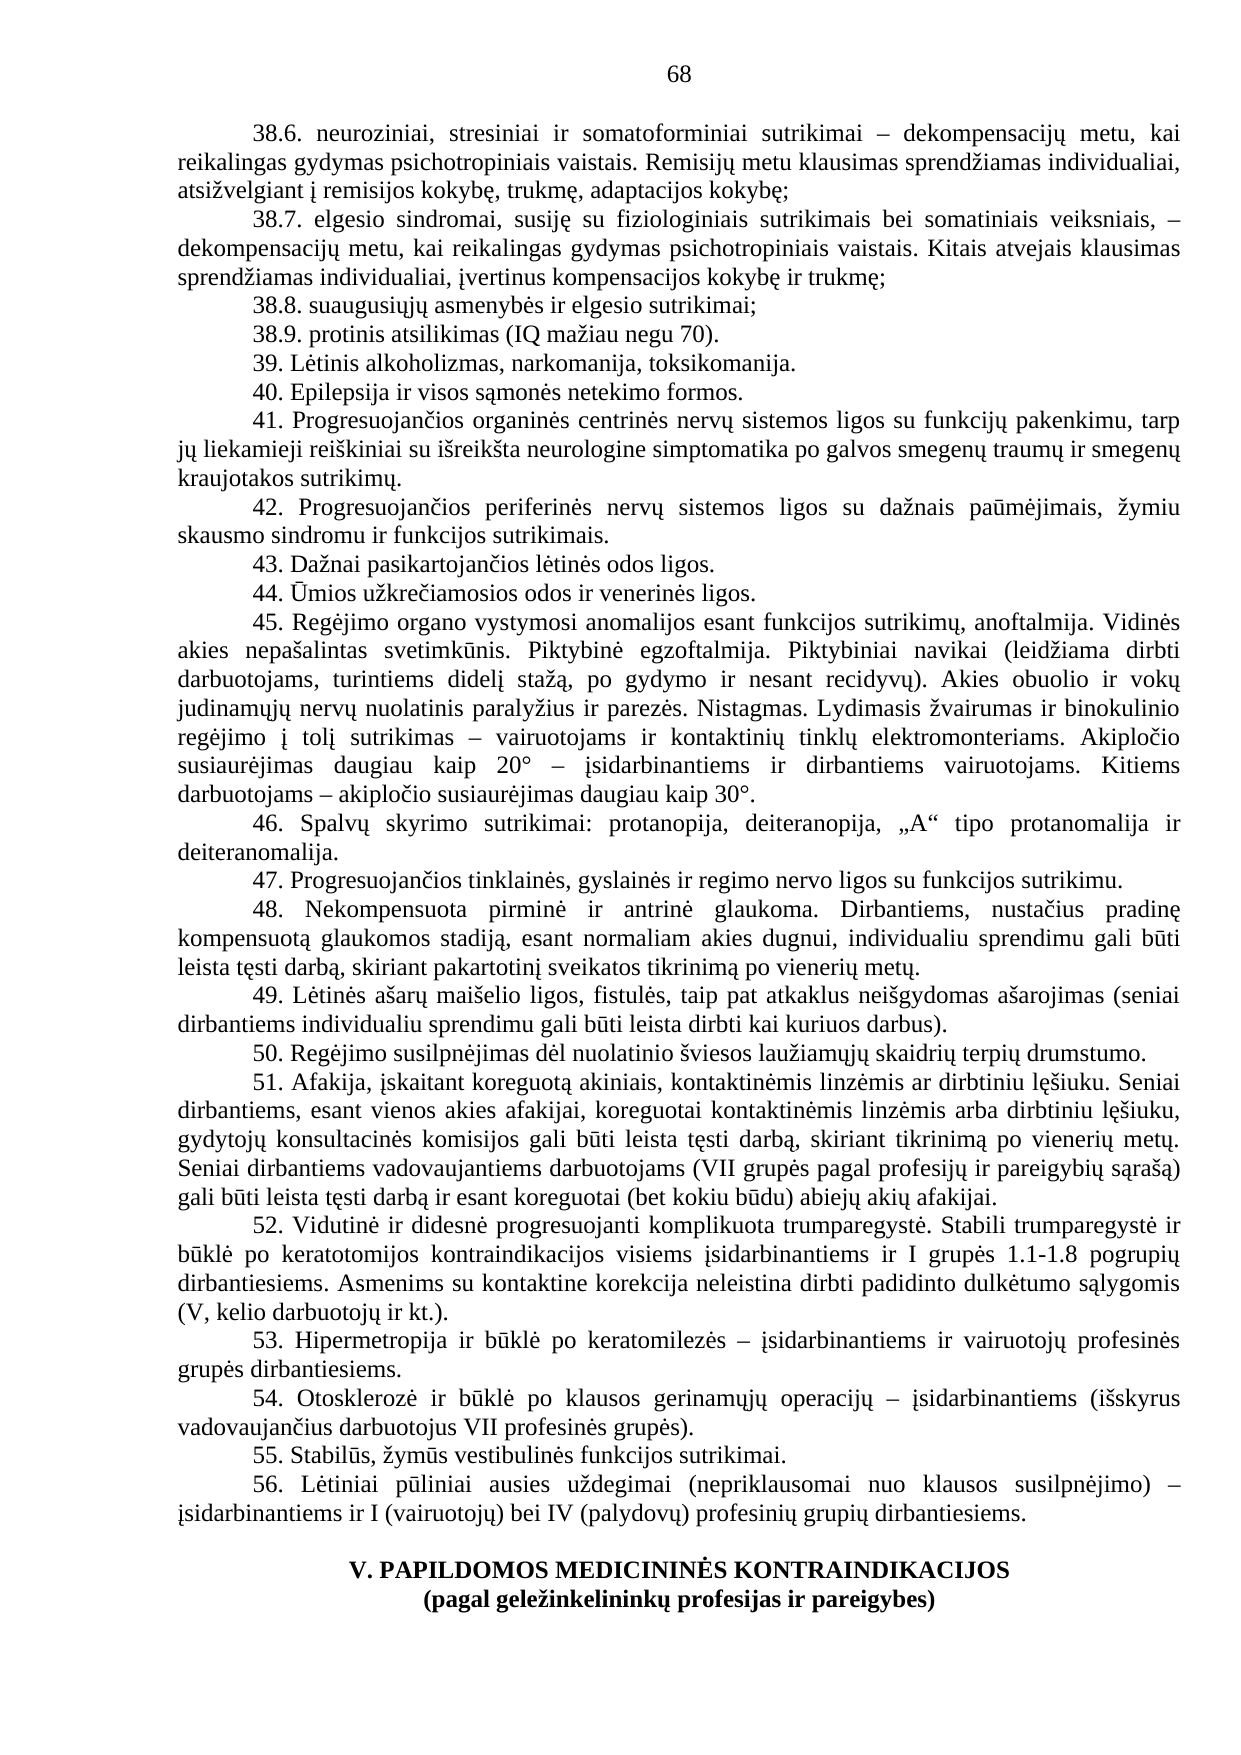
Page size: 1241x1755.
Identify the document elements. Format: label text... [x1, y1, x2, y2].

text V. PAPILDOMOS MEDICININės KONTRAINDIKACIJOS [177, 1556, 1181, 1584]
text 56. Lėtiniai pūliniai ausies uždegimai (nepriklausomai nuo klausos susilpnėjimo) – įsidarbinantiems ir I (vairuotojų) bei IV (palydovų) profesinių grupių dirbantiesiems. [177, 1469, 1181, 1527]
text 44. Ūmios užkrečiamosios odos ir venerinės ligos. [177, 578, 1181, 607]
text 38.7. elgesio sindromai, susiję su fiziologiniais sutrikimais bei somatiniais veiksniais, – dekompensacijų metu, kai reikalingas gydymas psichotropiniais vaistais. Kitais atvejais klausimas sprendžiamas individualiai, įvertinus kompensacijos kokybę ir trukmę; [177, 204, 1181, 291]
text 54. Otosklerozė ir būklė po klausos gerinamųjų operacijų – įsidarbinantiems (išskyrus vadovaujančius darbuotojus VII profesinės grupės). [177, 1383, 1181, 1441]
text 51. Afakija, įskaitant koreguotą akiniais, kontaktinėmis linzėmis ar dirbtiniu lęšiuku. Seniai dirbantiems, esant vienos akies afakijai, koreguotai kontaktinėmis linzėmis arba dirbtiniu lęšiuku, gydytojų konsultacinės komisijos gali būti leista tęsti darbą, skiriant tikrinimą po vienerių metų. Seniai dirbantiems vadovaujantiems darbuotojams (VII grupės pagal profesijų ir pareigybių sąrašą) gali būti leista tęsti darbą ir esant koreguotai (bet kokiu būdu) abiejų akių afakijai. [177, 1067, 1181, 1211]
text 38.8. suaugusiųjų asmenybės ir elgesio sutrikimai; [177, 291, 1181, 319]
text 45. Regėjimo organo vystymosi anomalijos esant funkcijos sutrikimų, anoftalmija. Vidinės akies nepašalintas svetimkūnis. Piktybinė egzoftalmija. Piktybiniai navikai (leidžiama dirbti darbuotojams, turintiems didelį stažą, po gydymo ir nesant recidyvų). Akies obuolio ir vokų judinamųjų nervų nuolatinis paralyžius ir parezės. Nistagmas. Lydimasis žvairumas ir binokulinio regėjimo į tolį sutrikimas – vairuotojams ir kontaktinių tinklų elektromonteriams. Akipločio susiaurėjimas daugiau kaip 20° – įsidarbinantiems ir dirbantiems vairuotojams. Kitiems darbuotojams – akipločio susiaurėjimas daugiau kaip 30°. [177, 607, 1181, 808]
text 50. Regėjimo susilpnėjimas dėl nuolatinio šviesos laužiamųjų skaidrių terpių drumstumo. [177, 1038, 1181, 1067]
text 46. Spalvų skyrimo sutrikimai: protanopija, deiteranopija, „A“ tipo protanomalija ir deiteranomalija. [177, 808, 1181, 866]
text (pagal geležinkelininkų profesijas ir pareigybes) [177, 1584, 1181, 1613]
text 47. Progresuojančios tinklainės, gyslainės ir regimo nervo ligos su funkcijos sutrikimu. [177, 866, 1181, 894]
text 43. Dažnai pasikartojančios lėtinės odos ligos. [177, 549, 1181, 578]
text 42. Progresuojančios periferinės nervų sistemos ligos su dažnais paūmėjimais, žymiu skausmo sindromu ir funkcijos sutrikimais. [177, 492, 1181, 549]
text 48. Nekompensuota pirminė ir antrinė glaukoma. Dirbantiems, nustačius pradinę kompensuotą glaukomos stadiją, esant normaliam akies dugnui, individualiu sprendimu gali būti leista tęsti darbą, skiriant pakartotinį sveikatos tikrinimą po vienerių metų. [177, 894, 1181, 981]
text 39. Lėtinis alkoholizmas, narkomanija, toksikomanija. [177, 348, 1181, 377]
text 38.9. protinis atsilikimas (IQ mažiau negu 70). [177, 319, 1181, 348]
text 41. Progresuojančios organinės centrinės nervų sistemos ligos su funkcijų pakenkimu, tarp jų liekamieji reiškiniai su išreikšta neurologine simptomatika po galvos smegenų traumų ir smegenų kraujotakos sutrikimų. [177, 406, 1181, 492]
text 49. Lėtinės ašarų maišelio ligos, fistulės, taip pat atkaklus neišgydomas ašarojimas (seniai dirbantiems individualiu sprendimu gali būti leista dirbti kai kuriuos darbus). [177, 981, 1181, 1038]
text 52. Vidutinė ir didesnė progresuojanti komplikuota trumparegystė. Stabili trumparegystė ir būklė po keratotomijos kontraindikacijos visiems įsidarbinantiems ir I grupės 1.1-1.8 pogrupių dirbantiesiems. Asmenims su kontaktine korekcija neleistina dirbti padidinto dulkėtumo sąlygomis (V, kelio darbuotojų ir kt.). [177, 1211, 1181, 1326]
text 53. Hipermetropija ir būklė po keratomilezės – įsidarbinantiems ir vairuotojų profesinės grupės dirbantiesiems. [177, 1326, 1181, 1383]
text 38.6. neuroziniai, stresiniai ir somatoforminiai sutrikimai – dekompensacijų metu, kai reikalingas gydymas psichotropiniais vaistais. Remisijų metu klausimas sprendžiamas individualiai, atsižvelgiant į remisijos kokybę, trukmę, adaptacijos kokybę; [177, 118, 1181, 204]
text 40. Epilepsija ir visos sąmonės netekimo formos. [177, 377, 1181, 406]
text 55. Stabilūs, žymūs vestibulinės funkcijos sutrikimai. [177, 1441, 1181, 1469]
